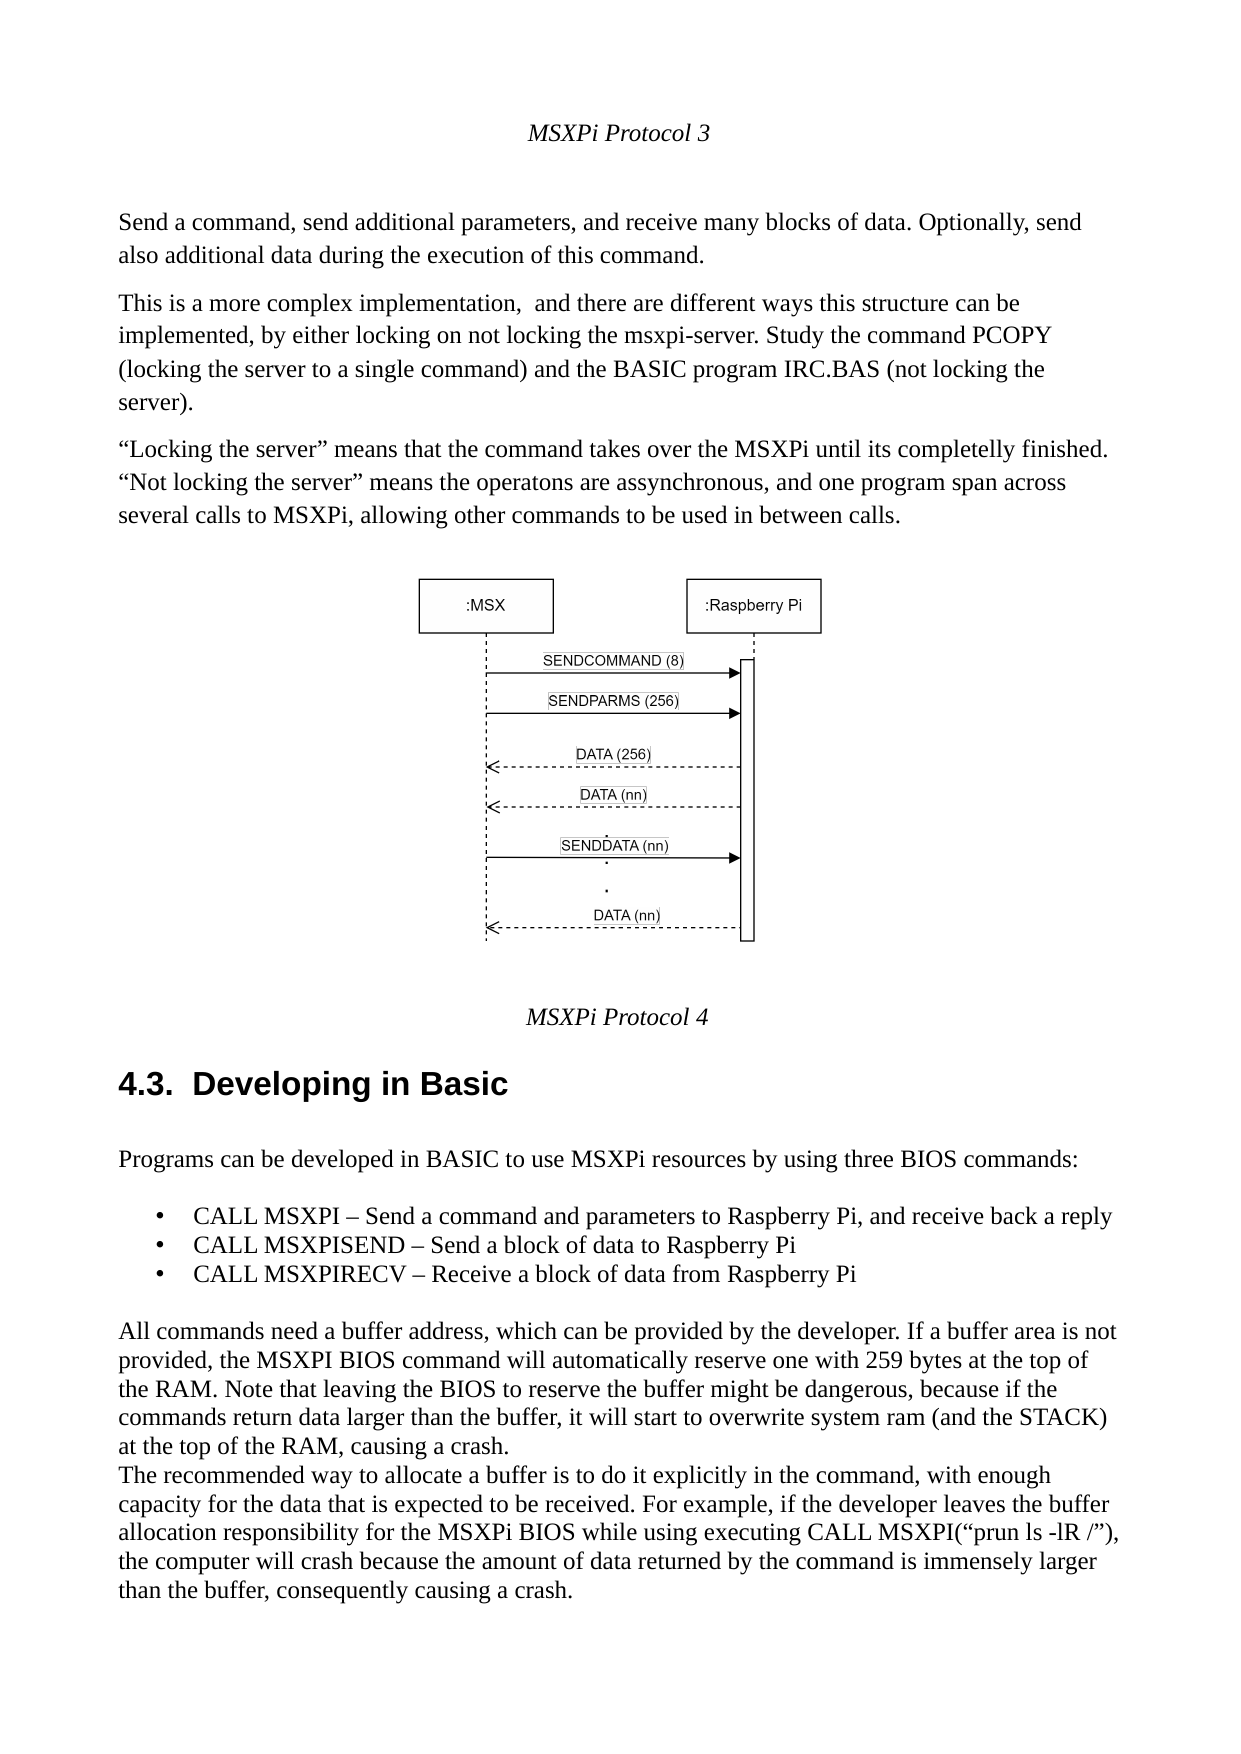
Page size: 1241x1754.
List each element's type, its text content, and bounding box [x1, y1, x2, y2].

list CALL MSXPI – Send a command and parameters to Raspberry Pi, and receive back a reply [156, 1201, 1122, 1230]
text Send a command, send additional parameters, and receive many blocks of data. Optionally, send also additional data during the execution of this command. [118, 207, 1122, 269]
text This is a more complex implementation, and there are different ways this structure can be implemented, by either locking on not locking the msxpi-server. Study the command PCOPY (locking the server to a single command) and the BASIC program IRC.BAS (not locking the server). [118, 288, 1122, 415]
table_header [118, 548, 1122, 989]
list CALL MSXPIRECV – Receive a block of data from Raspberry Pi [156, 1259, 1122, 1287]
picture [405, 565, 835, 955]
text Programs can be developed in BASIC to use MSXPi resources by using three BIOS commands: [118, 1144, 1122, 1172]
subtitle Developing in Basic [118, 1064, 1122, 1102]
text The recommended way to allocate a buffer is to do it explicitly in the command, with enough capacity for the data that is expected to be received. For example, if the developer leaves the buffer allocation responsibility for the MSXPi BIOS while using executing CALL MSXPI(“prun ls -lR /”), the computer will crash because the amount of data returned by the command is immensely larger than the buffer, consequently causing a crash. [118, 1460, 1122, 1604]
text MSXPi Protocol 3 [118, 118, 1122, 147]
text All commands need a buffer address, which can be provided by the developer. If a buffer area is not provided, the MSXPI BIOS command will automatically reserve one with 259 bytes at the top of the RAM. Note that leaving the BIOS to reserve the buffer might be dangerous, because if the commands return data larger than the buffer, it will start to overwrite system ram (and the STACK) at the top of the RAM, causing a crash. [118, 1316, 1122, 1460]
text “Locking the server” means that the command takes over the MSXPi until its completelly finished. “Not locking the server” means the operatons are assynchronous, and one program span across several calls to MSXPi, allowing other commands to be used in between calls. [118, 434, 1122, 529]
list CALL MSXPISEND – Send a block of data to Raspberry Pi [156, 1230, 1122, 1259]
text MSXPi Protocol 4 [118, 1002, 1122, 1031]
